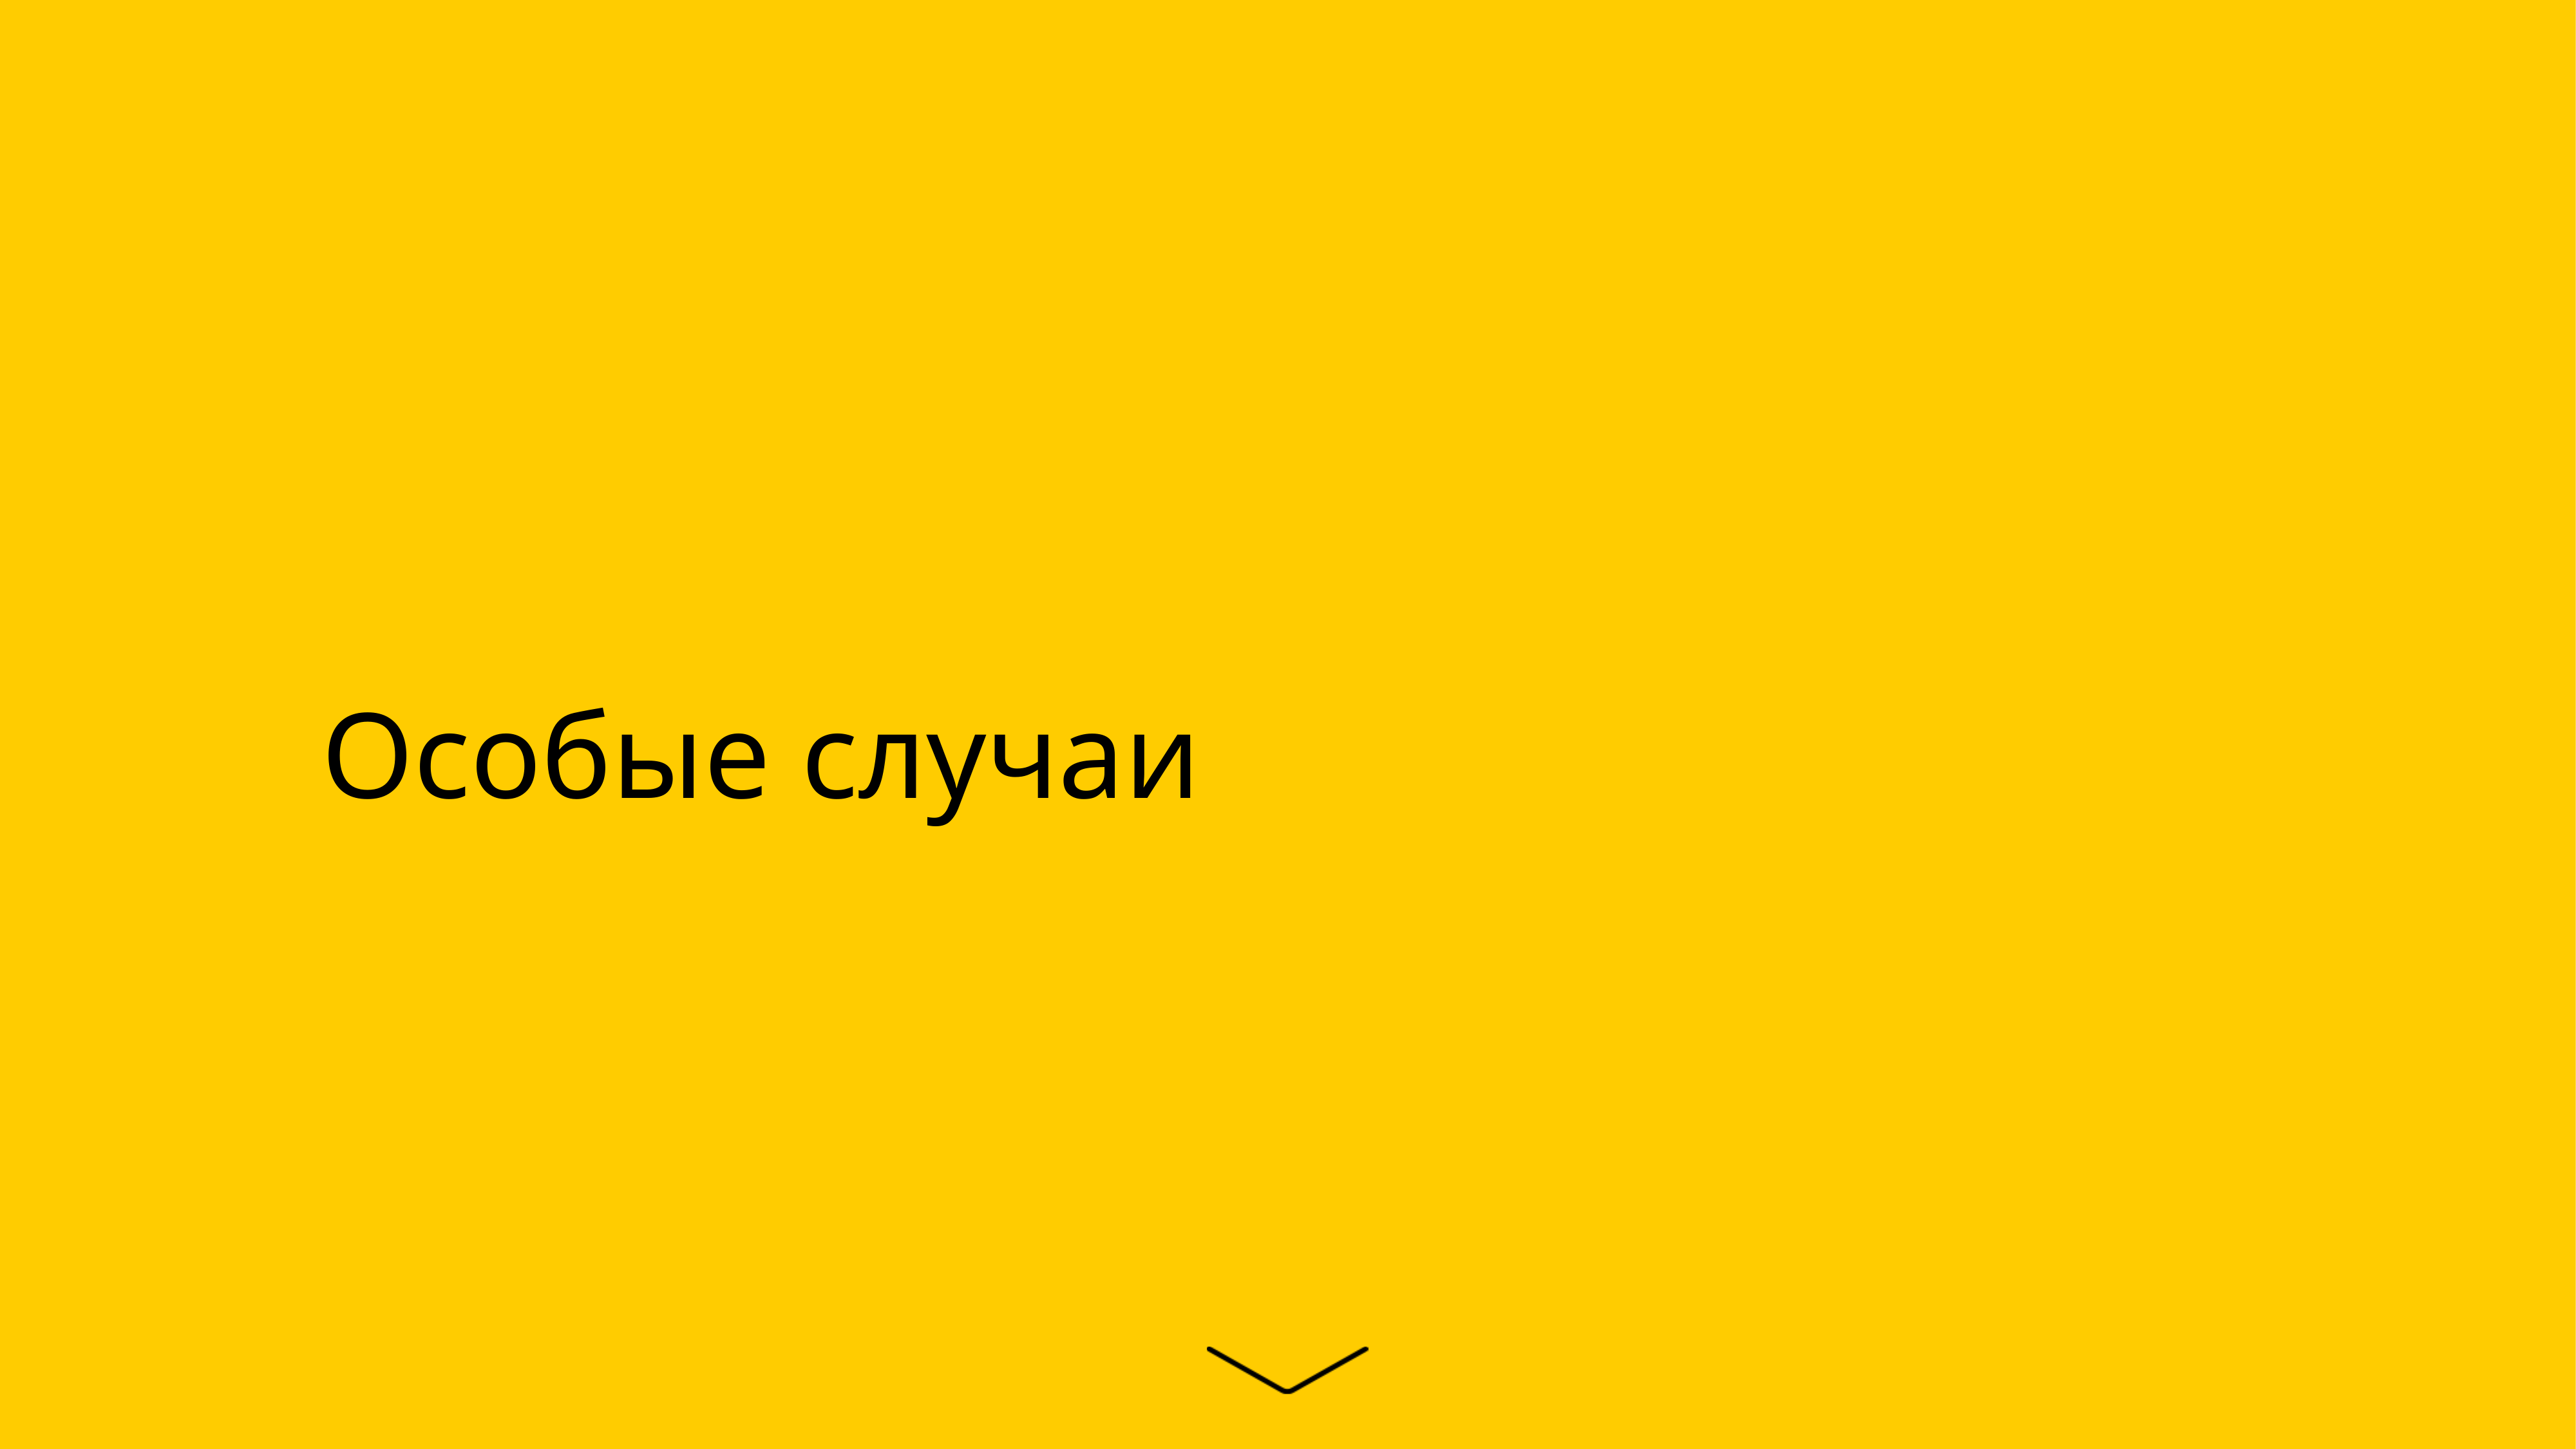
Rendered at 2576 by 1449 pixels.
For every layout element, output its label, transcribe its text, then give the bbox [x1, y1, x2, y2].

picture [1207, 1347, 1368, 1396]
title Особые случаи [321, 429, 2253, 1074]
